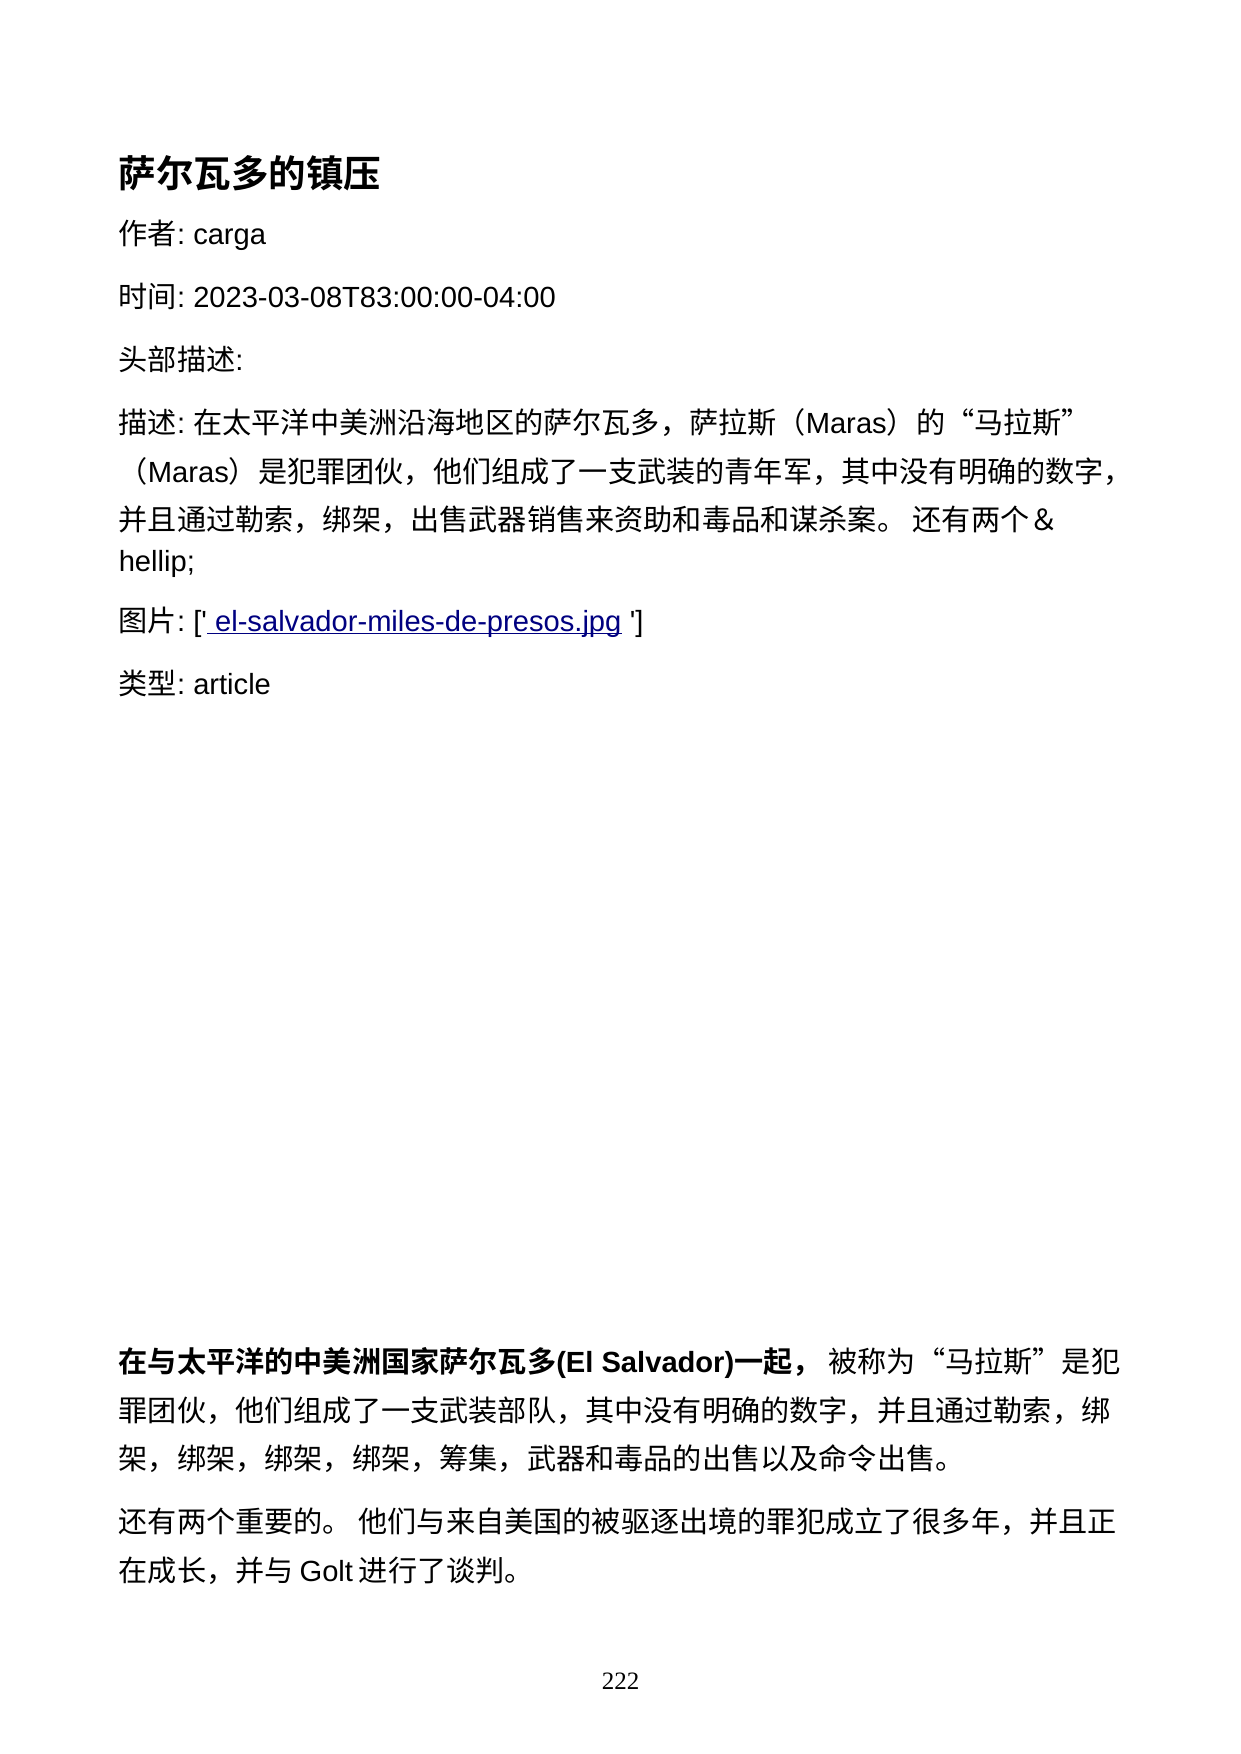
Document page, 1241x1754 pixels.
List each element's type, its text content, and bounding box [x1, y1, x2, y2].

text 在与太平洋的中美洲国家萨尔瓦多(El Salvador)一起， 被称为“马拉斯”是犯罪团伙，他们组成了一支武装部队，其中没有明确的数字，并且通过勒索，绑架，绑架，绑架，绑架，筹集，武器和毒品的出售以及命令出售。 [118, 723, 1122, 1478]
text 图片: [' el-salvador-miles-de-presos.jpg '] [118, 597, 1122, 639]
text 还有两个重要的。 他们与来自美国的被驱逐出境的罪犯成立了很多年，并且正在成长，并与Golt进行了谈判。 [118, 1499, 1122, 1590]
text 作者: carga [118, 210, 1122, 253]
text 描述: 在太平洋中美洲沿海地区的萨尔瓦多，萨拉斯（Maras）的“马拉斯”（Maras）是犯罪团伙，他们组成了一支武装的青年军，其中没有明确的数字，并且通过勒索，绑架，出售武器销售来资助和毒品和谋杀案。 还有两个＆hellip; [118, 400, 1122, 578]
text 类型: article [118, 660, 1122, 703]
text 时间: 2023-03-08T83:00:00-04:00 [118, 273, 1122, 316]
text 头部描述: [118, 337, 1122, 379]
subtitle 萨尔瓦多的镇压 [118, 143, 1122, 198]
